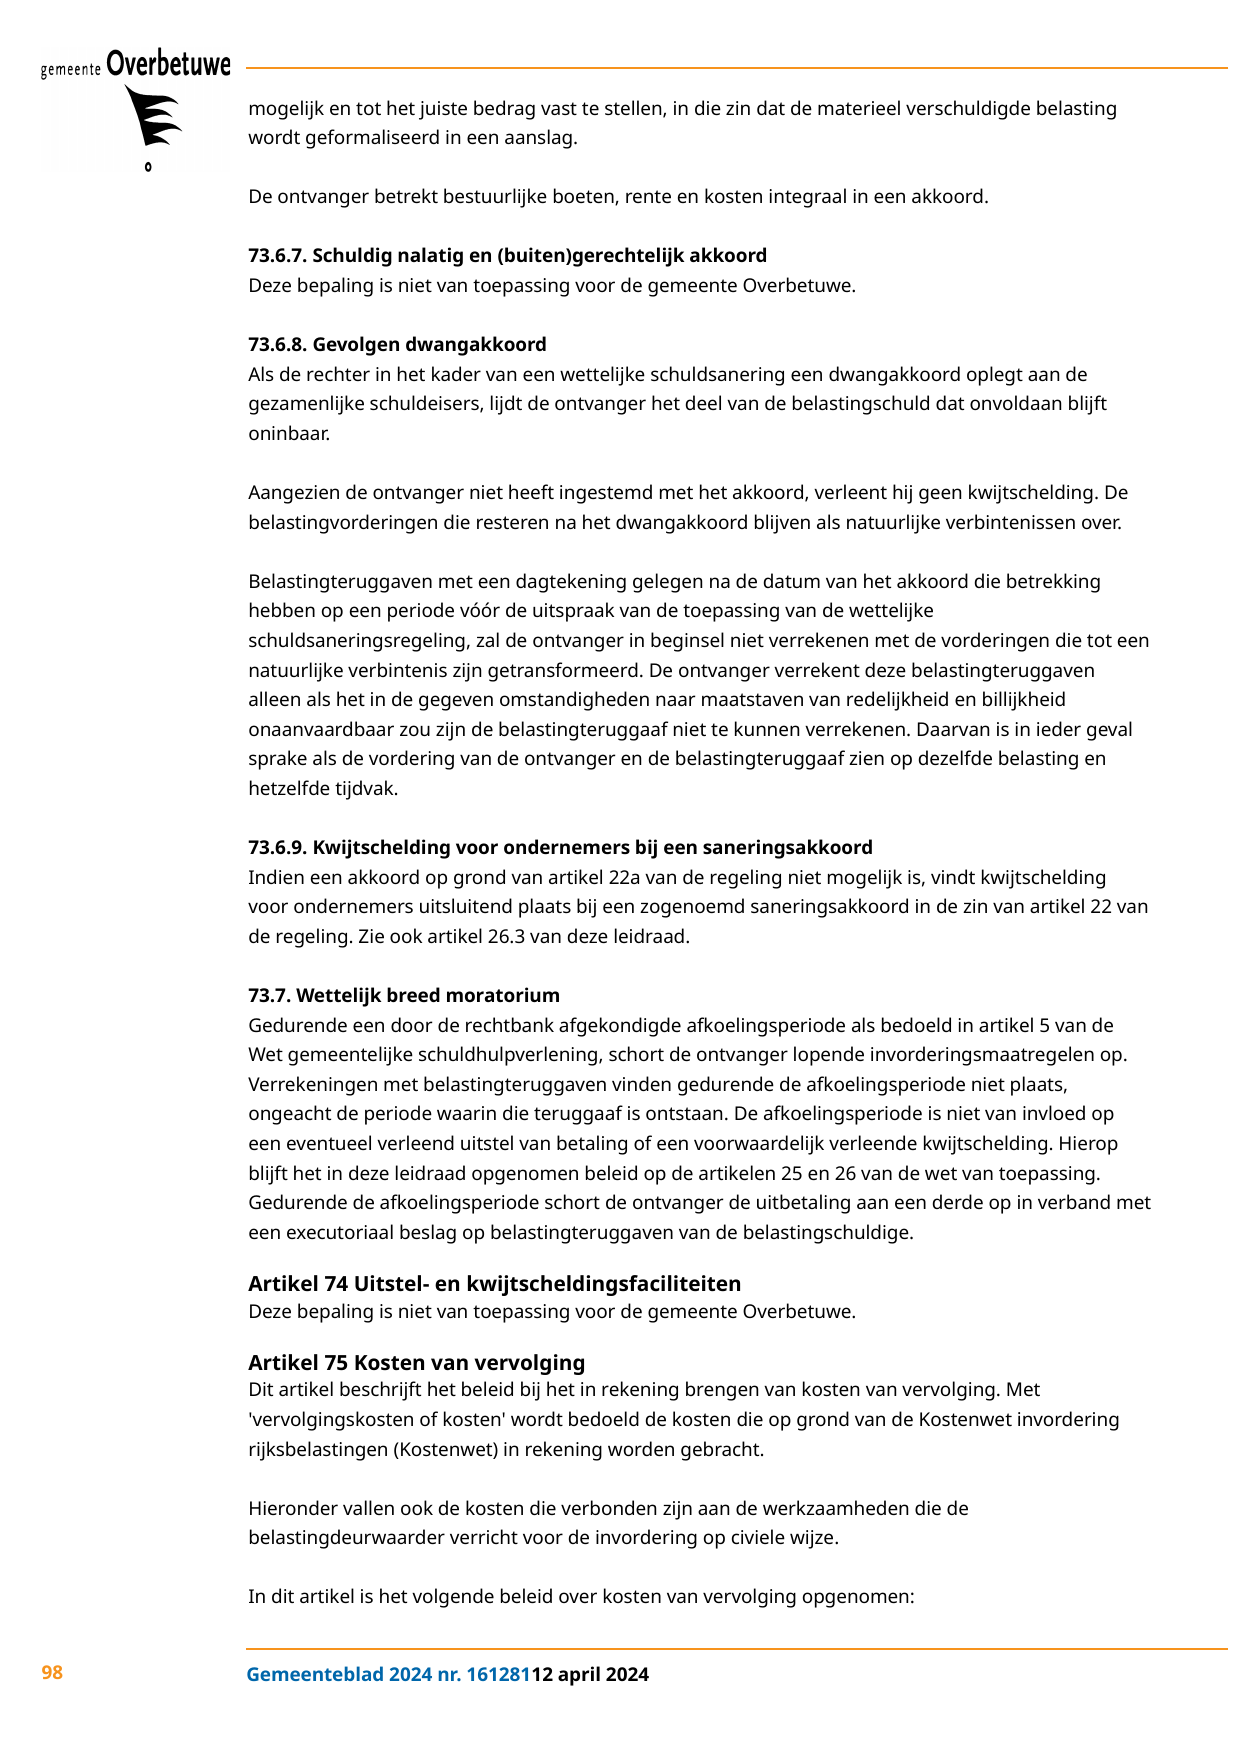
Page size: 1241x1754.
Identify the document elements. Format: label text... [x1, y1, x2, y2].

text Aangezien de ontvanger niet heeft ingestemd met het akkoord, verleent hij geen kwijtschelding. De belastingvorderingen die resteren na het dwangakkoord blijven als natuurlijke verbintenissen over. [248, 479, 1152, 535]
text In dit artikel is het volgende beleid over kosten van vervolging opgenomen: [248, 1584, 1152, 1609]
text 73.6.7. Schuldig nalatig en (buiten)gerechtelijk akkoord [248, 243, 1152, 268]
text 73.7. Wettelijk breed moratorium [248, 982, 1152, 1008]
text Hieronder vallen ook de kosten die verbonden zijn aan de werkzaamheden die de belastingdeurwaarder verricht voor de invordering op civiele wijze. [248, 1495, 1152, 1550]
text Als de rechter in het kader van een wettelijke schuldsanering een dwangakkoord oplegt aan de gezamenlijke schuldeisers, lijdt de ontvanger het deel van de belastingschuld dat onvoldaan blijft oninbaar. [248, 361, 1152, 446]
text Dit artikel beschrijft het beleid bij het in rekening brengen van kosten van vervolging. Met 'vervolgingskosten of kosten' wordt bedoeld de kosten die op grond van de Kostenwet invordering rijksbelastingen (Kostenwet) in rekening worden gebracht. [248, 1377, 1152, 1462]
text Deze bepaling is niet van toepassing voor de gemeente Overbetuwe. [248, 1298, 1152, 1323]
text Artikel 75 Kosten van vervolging [248, 1348, 1152, 1377]
text Deze bepaling is niet van toepassing voor de gemeente Overbetuwe. [248, 272, 1152, 298]
text Indien een akkoord op grond van artikel 22a van de regeling niet mogelijk is, vindt kwijtschelding voor ondernemers uitsluitend plaats bij een zogenoemd saneringsakkoord in de zin van artikel 22 van de regeling. Zie ook artikel 26.3 van deze leidraad. [248, 864, 1152, 949]
text 73.6.8. Gevolgen dwangakkoord [248, 331, 1152, 357]
text 73.6.9. Kwijtschelding voor ondernemers bij een saneringsakkoord [248, 834, 1152, 860]
text mogelijk en tot het juiste bedrag vast te stellen, in die zin dat de materieel verschuldigde belasting wordt geformaliseerd in een aanslag. [248, 95, 1152, 150]
text Gedurende een door de rechtbank afgekondigde afkoelingsperiode als bedoeld in artikel 5 van de Wet gemeentelijke schuldhulpverlening, schort de ontvanger lopende invorderingsmaatregelen op. Verrekeningen met belastingteruggaven vinden gedurende de afkoelingsperiode niet plaats, ongeacht de periode waarin die teruggaaf is ontstaan. De afkoelingsperiode is niet van invloed op een eventueel verleend uitstel van betaling of een voorwaardelijk verleende kwijtschelding. Hierop blijft het in deze leidraad opgenomen beleid op de artikelen 25 en 26 van de wet van toepassing. Gedurende de afkoelingsperiode schort de ontvanger de uitbetaling aan een derde op in verband met een executoriaal beslag op belastingteruggaven van de belastingschuldige. [248, 1012, 1152, 1245]
text Belastingteruggaven met een dagtekening gelegen na de datum van het akkoord die betrekking hebben op een periode vóór de uitspraak van de toepassing van de wettelijke schuldsaneringsregeling, zal de ontvanger in beginsel niet verrekenen met de vorderingen die tot een natuurlijke verbintenis zijn getransformeerd. De ontvanger verrekent deze belastingteruggaven alleen als het in de gegeven omstandigheden naar maatstaven van redelijkheid en billijkheid onaanvaardbaar zou zijn de belastingteruggaaf niet te kunnen verrekenen. Daarvan is in ieder geval sprake als de vordering van de ontvanger en de belastingteruggaaf zien op dezelfde belasting en hetzelfde tijdvak. [248, 568, 1152, 801]
text De ontvanger betrekt bestuurlijke boeten, rente en kosten integraal in een akkoord. [248, 183, 1152, 209]
text Artikel 74 Uitstel- en kwijtscheldingsfaciliteiten [248, 1269, 1152, 1298]
picture [41, 47, 231, 172]
